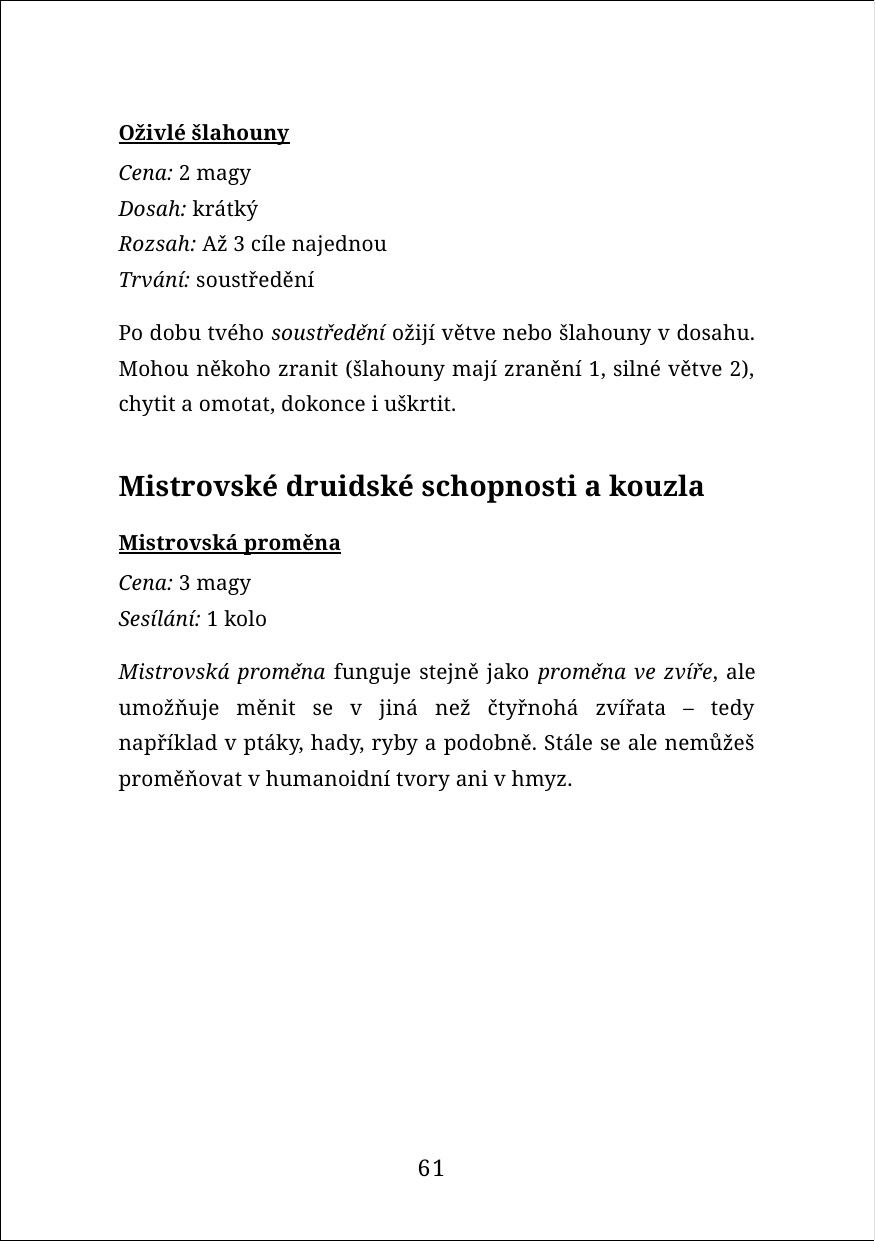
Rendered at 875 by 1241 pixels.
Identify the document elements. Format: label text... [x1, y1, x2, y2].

subtitle Mistrovská proměna [118, 528, 756, 557]
text Cena: 2 magy Dosah: krátký Rozsah: Až 3 cíle najednou Trvání: soustředění [118, 158, 756, 293]
text Cena: 3 magy Sesílání: 1 kolo [118, 568, 756, 632]
text Mistrovská proměna funguje stejně jako proměna ve zvíře, ale umožňuje měnit se v jiná než čtyřnohá zvířata – tedy například v ptáky, hady, ryby a podobně. Stále se ale nemůžeš proměňovat v humanoidní tvory ani v hmyz. [118, 657, 756, 792]
text Po dobu tvého soustředění ožijí větve nebo šlahouny v dosahu. Mohou někoho zranit (šlahouny mají zranění 1, silné větve 2), chytit a omotat, dokonce i uškrtit. [118, 318, 756, 418]
subtitle Mistrovské druidské schopnosti a kouzla [118, 466, 756, 504]
subtitle Oživlé šlahouny [118, 118, 756, 147]
